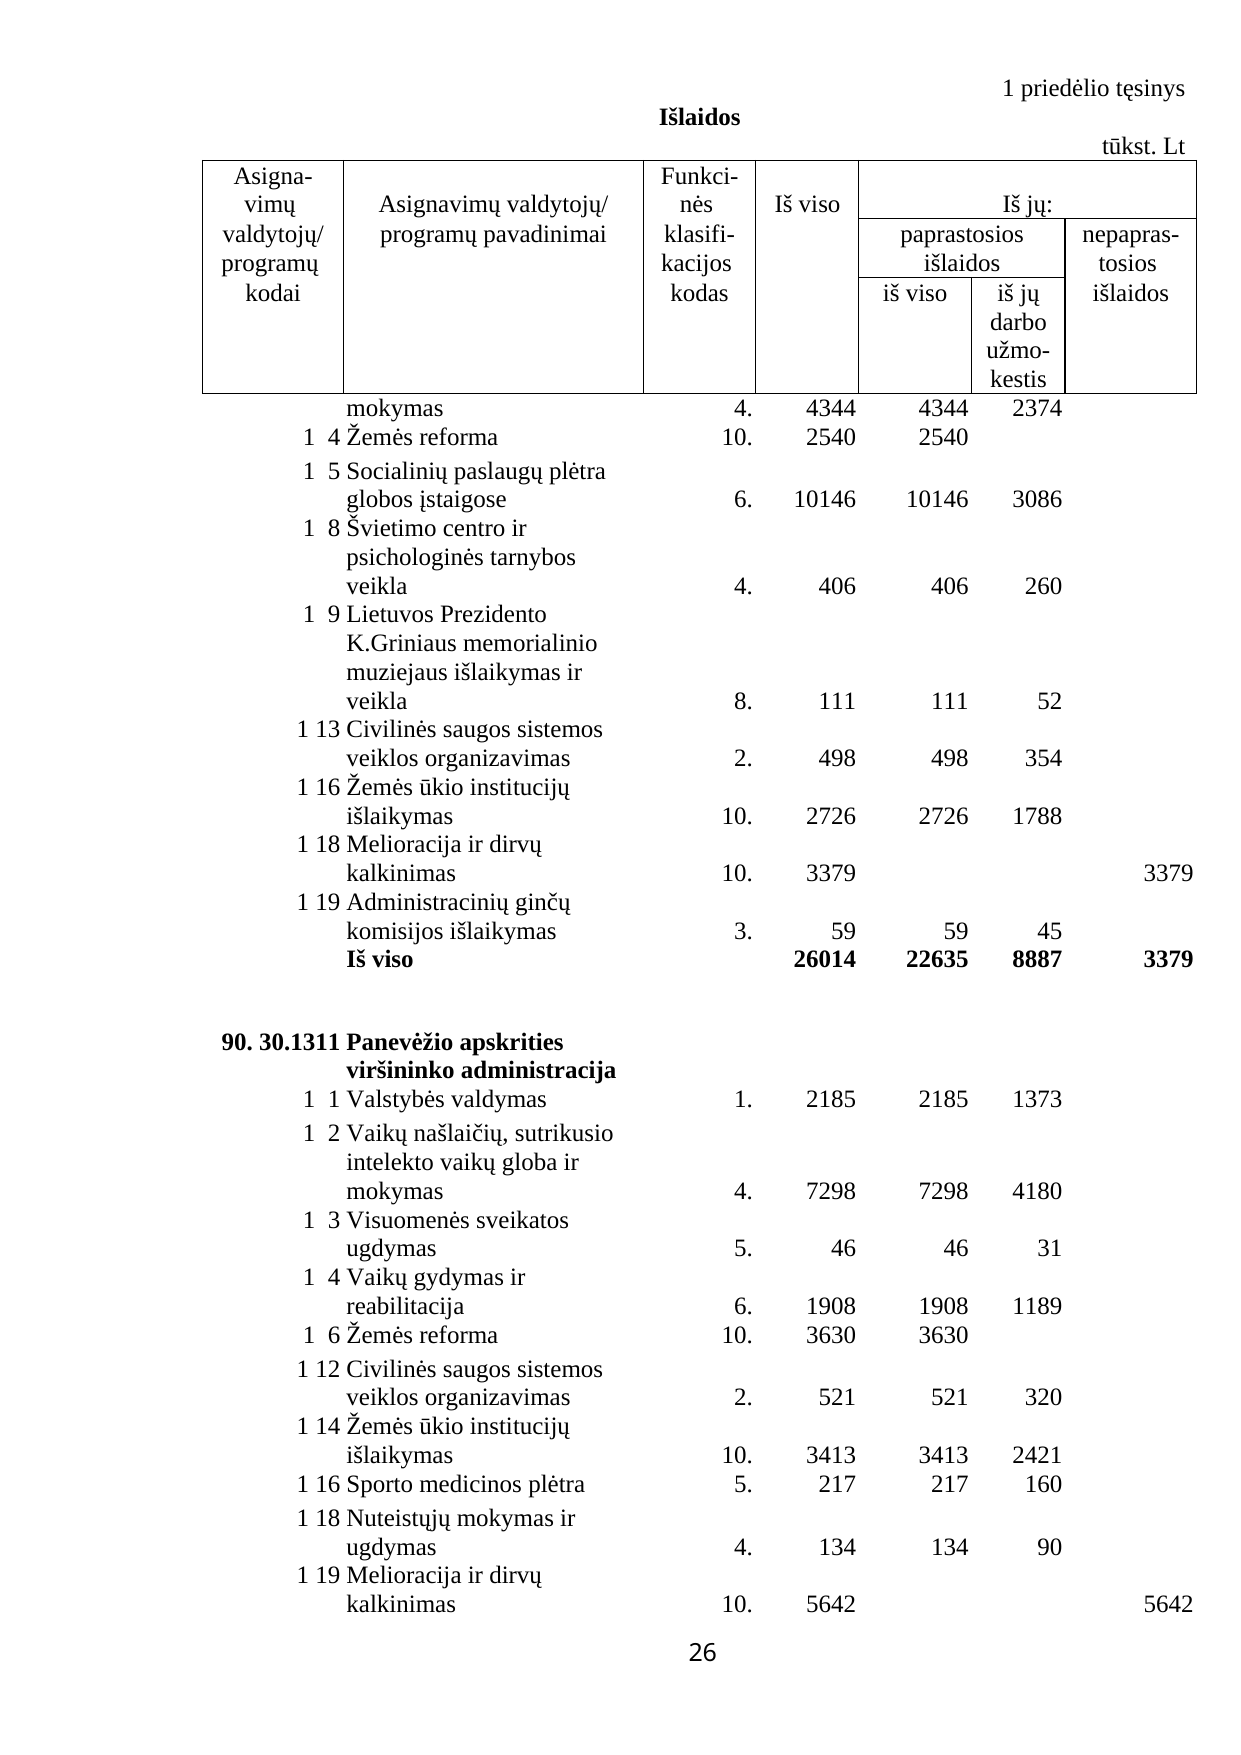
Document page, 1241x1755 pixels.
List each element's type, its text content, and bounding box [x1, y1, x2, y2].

table_cell Asigna-vimų [203, 161, 343, 218]
table_cell 1. [643, 1084, 756, 1118]
table_cell 354 [971, 715, 1065, 772]
table_cell [1065, 1320, 1196, 1354]
table_cell 217 [859, 1469, 971, 1503]
table_cell 4. [643, 394, 756, 422]
table_cell [756, 1027, 859, 1084]
table_cell 3630 [756, 1320, 859, 1354]
table_cell 4344 [859, 394, 971, 422]
table_cell 10. [643, 422, 756, 456]
table_cell 406 [859, 513, 971, 599]
table_cell [1065, 1205, 1196, 1262]
table_cell [1065, 1119, 1196, 1205]
table_cell Iš viso [756, 161, 858, 218]
table_cell 134 [859, 1503, 971, 1560]
table_cell [859, 1027, 971, 1084]
table_cell Valstybės valdymas [343, 1084, 643, 1118]
table_cell [1065, 887, 1196, 944]
table_cell [203, 979, 343, 1027]
table_cell 22635 [859, 945, 971, 978]
table_cell 217 [756, 1469, 859, 1503]
table_cell valdytojų/ programų [203, 218, 343, 277]
table_cell išlaidos [1066, 277, 1196, 393]
table_cell 521 [859, 1354, 971, 1411]
table_cell 1 18 [203, 830, 343, 887]
table_cell 4. [643, 513, 756, 599]
table_cell 1 14 [203, 1411, 343, 1469]
table_cell Socialinių paslaugų plėtra globos įstaigose [343, 456, 643, 513]
table_cell 6. [643, 1262, 756, 1320]
table_cell Administracinių ginčų komisijos išlaikymas [343, 887, 643, 944]
table_cell 7298 [756, 1119, 859, 1205]
table_cell 2421 [971, 1411, 1065, 1469]
table_cell [1065, 422, 1196, 456]
table_cell 3086 [971, 456, 1065, 513]
table_cell 1373 [971, 1084, 1065, 1118]
table_cell 59 [859, 887, 971, 944]
table_cell 521 [756, 1354, 859, 1411]
table_cell 31 [971, 1205, 1065, 1262]
table_cell kodas [644, 277, 755, 393]
table_cell Visuomenės sveikatos ugdymas [343, 1205, 643, 1262]
table_cell Nuteistųjų mokymas ir ugdymas [343, 1503, 643, 1560]
table_cell [1065, 1354, 1196, 1411]
table_cell Žemės reforma [343, 422, 643, 456]
table_cell 3413 [756, 1411, 859, 1469]
table_cell Iš jų: [859, 161, 1196, 218]
table_cell [971, 979, 1065, 1027]
table_cell [1065, 772, 1196, 829]
table_cell [971, 1560, 1065, 1618]
table_cell Žemės ūkio institucijų išlaikymas [343, 772, 643, 829]
table_cell 3413 [859, 1411, 971, 1469]
table_cell 26014 [756, 945, 859, 978]
table_cell Civilinės saugos sistemos veiklos organizavimas [343, 715, 643, 772]
table_cell 45 [971, 887, 1065, 944]
table_cell [1065, 394, 1196, 422]
table_cell 1 13 [203, 715, 343, 772]
table_cell kodai [203, 277, 343, 393]
table_cell [859, 979, 971, 1027]
table_cell 2. [643, 1354, 756, 1411]
table_cell [343, 979, 643, 1027]
table_cell [1065, 1084, 1196, 1118]
table_cell 2540 [756, 422, 859, 456]
table_cell [344, 277, 643, 393]
table_cell Asignavimų valdytojų/ [344, 161, 643, 218]
table_cell 134 [756, 1503, 859, 1560]
table_cell 3. [643, 887, 756, 944]
table_cell 10146 [859, 456, 971, 513]
table_cell [971, 422, 1065, 456]
table_cell Panevėžio apskrities viršininko administracija [343, 1027, 643, 1084]
table_cell [756, 979, 859, 1027]
table_cell 1 4 [203, 422, 343, 456]
table_cell 2185 [859, 1084, 971, 1118]
table_cell Melioracija ir dirvų kalkinimas [343, 830, 643, 887]
table_cell 52 [971, 600, 1065, 714]
table_cell 90. 30.1311 [203, 1027, 343, 1084]
table_cell iš viso [859, 278, 971, 393]
table_cell 4. [643, 1119, 756, 1205]
table_cell 1 6 [203, 1320, 343, 1354]
table_cell [643, 1027, 756, 1084]
table_cell 111 [756, 600, 859, 714]
table_cell 1 16 [203, 1469, 343, 1503]
table_cell 3379 [756, 830, 859, 887]
table_cell 1 19 [203, 887, 343, 944]
table_cell 2726 [859, 772, 971, 829]
table_cell [971, 830, 1065, 887]
table_cell nepapras-tosios [1066, 219, 1196, 277]
table_cell klasifi-kacijos [644, 218, 755, 277]
table_cell [859, 830, 971, 887]
table_cell 498 [756, 715, 859, 772]
table_cell 1908 [756, 1262, 859, 1320]
table_cell Išlaidos [203, 102, 1196, 131]
table_cell 1 12 [203, 1354, 343, 1411]
table_cell 2. [643, 715, 756, 772]
table_cell [756, 218, 858, 277]
table_cell [1065, 715, 1196, 772]
table_cell 4180 [971, 1119, 1065, 1205]
table_header 1 priedėlio tęsinys [203, 74, 1196, 102]
table_cell Vaikų gydymas ir reabilitacija [343, 1262, 643, 1320]
table_cell 2726 [756, 772, 859, 829]
table_cell [1065, 456, 1196, 513]
table_cell 1788 [971, 772, 1065, 829]
table_cell [643, 979, 756, 1027]
table_cell 46 [859, 1205, 971, 1262]
table_cell 10. [643, 772, 756, 829]
table_cell [1065, 600, 1196, 714]
table_cell 1 8 [203, 513, 343, 599]
table_cell Iš viso [343, 945, 643, 978]
table_cell [1065, 1262, 1196, 1320]
table_cell 8. [643, 600, 756, 714]
table_cell 260 [971, 513, 1065, 599]
table_cell [1065, 979, 1196, 1027]
table_cell Vaikų našlaičių, sutrikusio intelekto vaikų globa ir mokymas [343, 1119, 643, 1205]
table_cell [971, 1027, 1065, 1084]
table_cell 3630 [859, 1320, 971, 1354]
table_cell 2185 [756, 1084, 859, 1118]
table_cell 1 1 [203, 1084, 343, 1118]
table_cell 1 19 [203, 1560, 343, 1618]
table_cell Sporto medicinos plėtra [343, 1469, 643, 1503]
table_cell 7298 [859, 1119, 971, 1205]
table_cell 10. [643, 1560, 756, 1618]
table_cell programų pavadinimai [344, 218, 643, 277]
table_cell 160 [971, 1469, 1065, 1503]
table_cell 5642 [756, 1560, 859, 1618]
table_cell Žemės ūkio institucijų išlaikymas [343, 1411, 643, 1469]
table_cell 2374 [971, 394, 1065, 422]
table_cell Civilinės saugos sistemos veiklos organizavimas [343, 1354, 643, 1411]
table_cell 1 9 [203, 600, 343, 714]
table_cell 46 [756, 1205, 859, 1262]
table_cell mokymas [343, 394, 643, 422]
table_cell 5. [643, 1205, 756, 1262]
table_cell [756, 277, 858, 393]
table_cell 10. [643, 830, 756, 887]
table_cell [859, 1560, 971, 1618]
table_cell Švietimo centro ir psichologinės tarnybos veikla [343, 513, 643, 599]
table_cell 1908 [859, 1262, 971, 1320]
table_cell 1189 [971, 1262, 1065, 1320]
table_cell 3379 [1065, 830, 1196, 887]
table_cell 10. [643, 1320, 756, 1354]
table_cell 1 3 [203, 1205, 343, 1262]
table_cell Funkci-nės [644, 161, 755, 218]
table_cell 6. [643, 456, 756, 513]
table_cell 1 16 [203, 772, 343, 829]
table_cell Žemės reforma [343, 1320, 643, 1354]
table_cell Melioracija ir dirvų kalkinimas [343, 1560, 643, 1618]
table_cell 1 4 [203, 1262, 343, 1320]
table_cell [203, 945, 343, 978]
table_cell 10146 [756, 456, 859, 513]
table_cell 1 18 [203, 1503, 343, 1560]
table_cell [1065, 513, 1196, 599]
table_cell 10. [643, 1411, 756, 1469]
table_cell [971, 1320, 1065, 1354]
table_cell Lietuvos Prezidento K.Griniaus memorialinio muziejaus išlaikymas ir veikla [343, 600, 643, 714]
table_cell 5642 [1065, 1560, 1196, 1618]
table_cell 4344 [756, 394, 859, 422]
table_cell 8887 [971, 945, 1065, 978]
table_cell 1 5 [203, 456, 343, 513]
table_cell 2540 [859, 422, 971, 456]
table_cell 320 [971, 1354, 1065, 1411]
table_cell 406 [756, 513, 859, 599]
table_cell 90 [971, 1503, 1065, 1560]
table_cell 59 [756, 887, 859, 944]
table_cell [1065, 1411, 1196, 1469]
table_cell [1065, 1503, 1196, 1560]
table_cell 4. [643, 1503, 756, 1560]
table_cell [203, 394, 343, 422]
table_cell tūkst. Lt [203, 131, 1196, 160]
table_cell [643, 945, 756, 978]
table_cell [1065, 1469, 1196, 1503]
table_cell 498 [859, 715, 971, 772]
table_cell [1065, 1027, 1196, 1084]
table_cell 3379 [1065, 945, 1196, 978]
table_cell iš jų darbo užmo-kestis [972, 278, 1064, 393]
table_cell paprastosios išlaidos [859, 219, 1064, 277]
table_cell 1 2 [203, 1119, 343, 1205]
table_cell 111 [859, 600, 971, 714]
table_cell 5. [643, 1469, 756, 1503]
